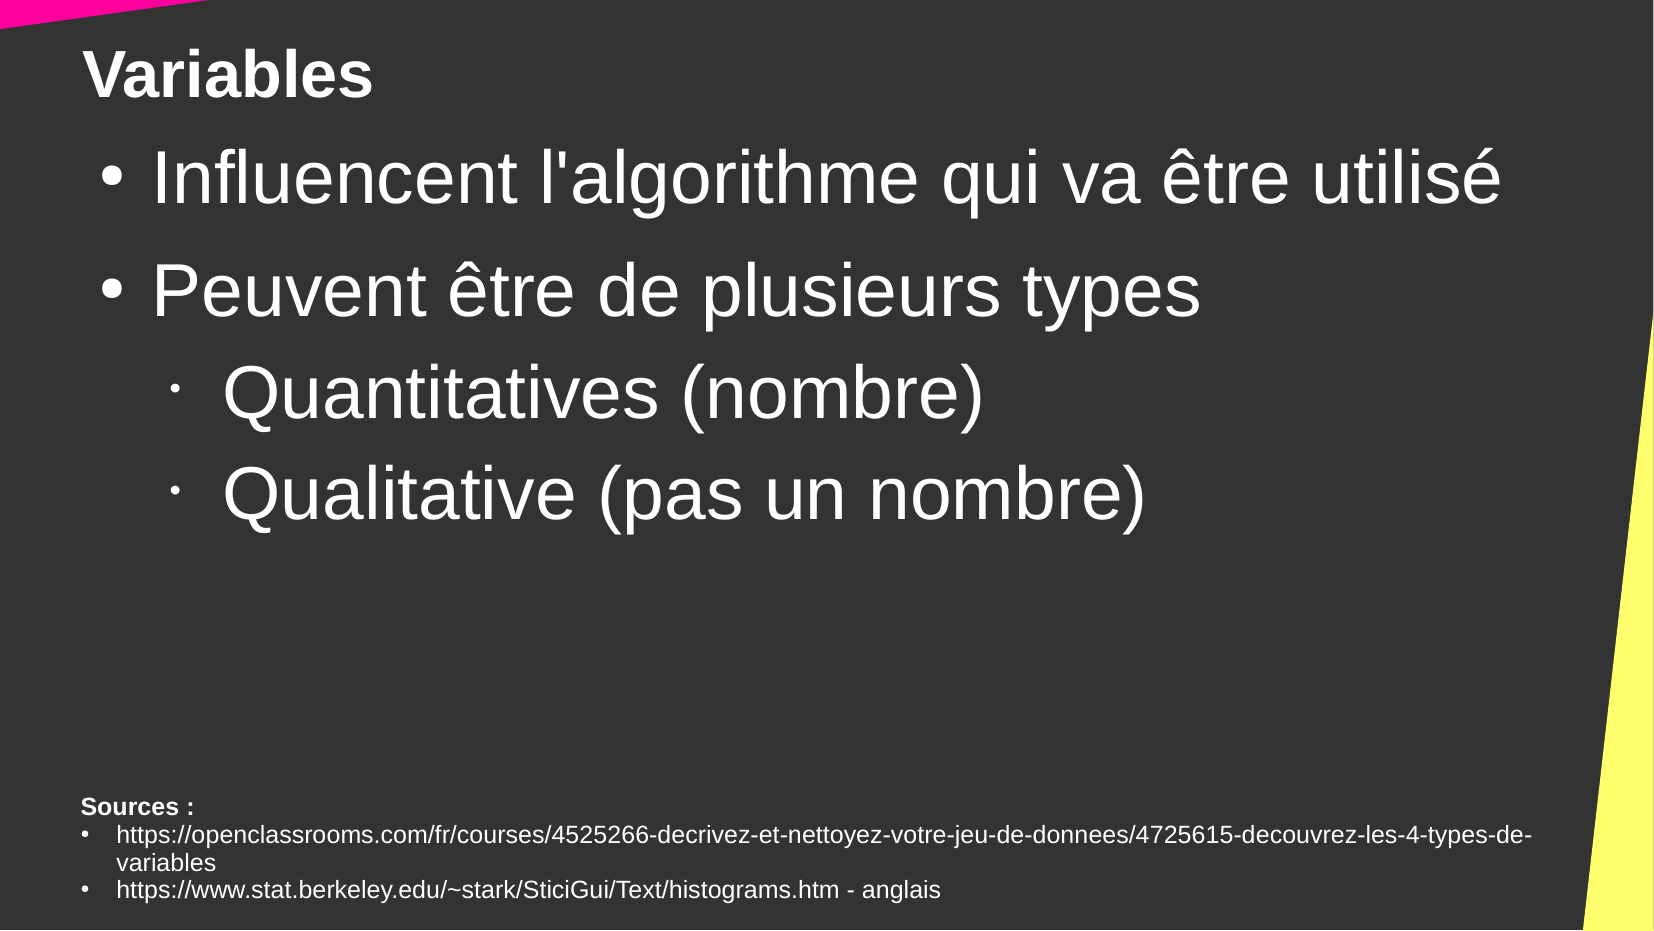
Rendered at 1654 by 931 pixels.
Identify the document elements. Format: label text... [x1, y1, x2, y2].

list Influencent l'algorithme qui va être utilisé Peuvent être de plusieurs types Quantitatives (nombre) Qualitative (pas un nombre) [80, 135, 1560, 650]
text_box Sources : https://openclassrooms.com/fr/courses/4525266-decrivez-et-nettoyez-votre-jeu-de-donnees/4725615-decouvrez-les-4-types-de-variables https://www.stat.berkeley.edu/~stark/SticiGui/Text/histograms.htm - anglais [65, 784, 1571, 912]
title Variables [82, 37, 1571, 115]
text_box [0, 0, 209, 30]
text_box [1582, 306, 1654, 931]
